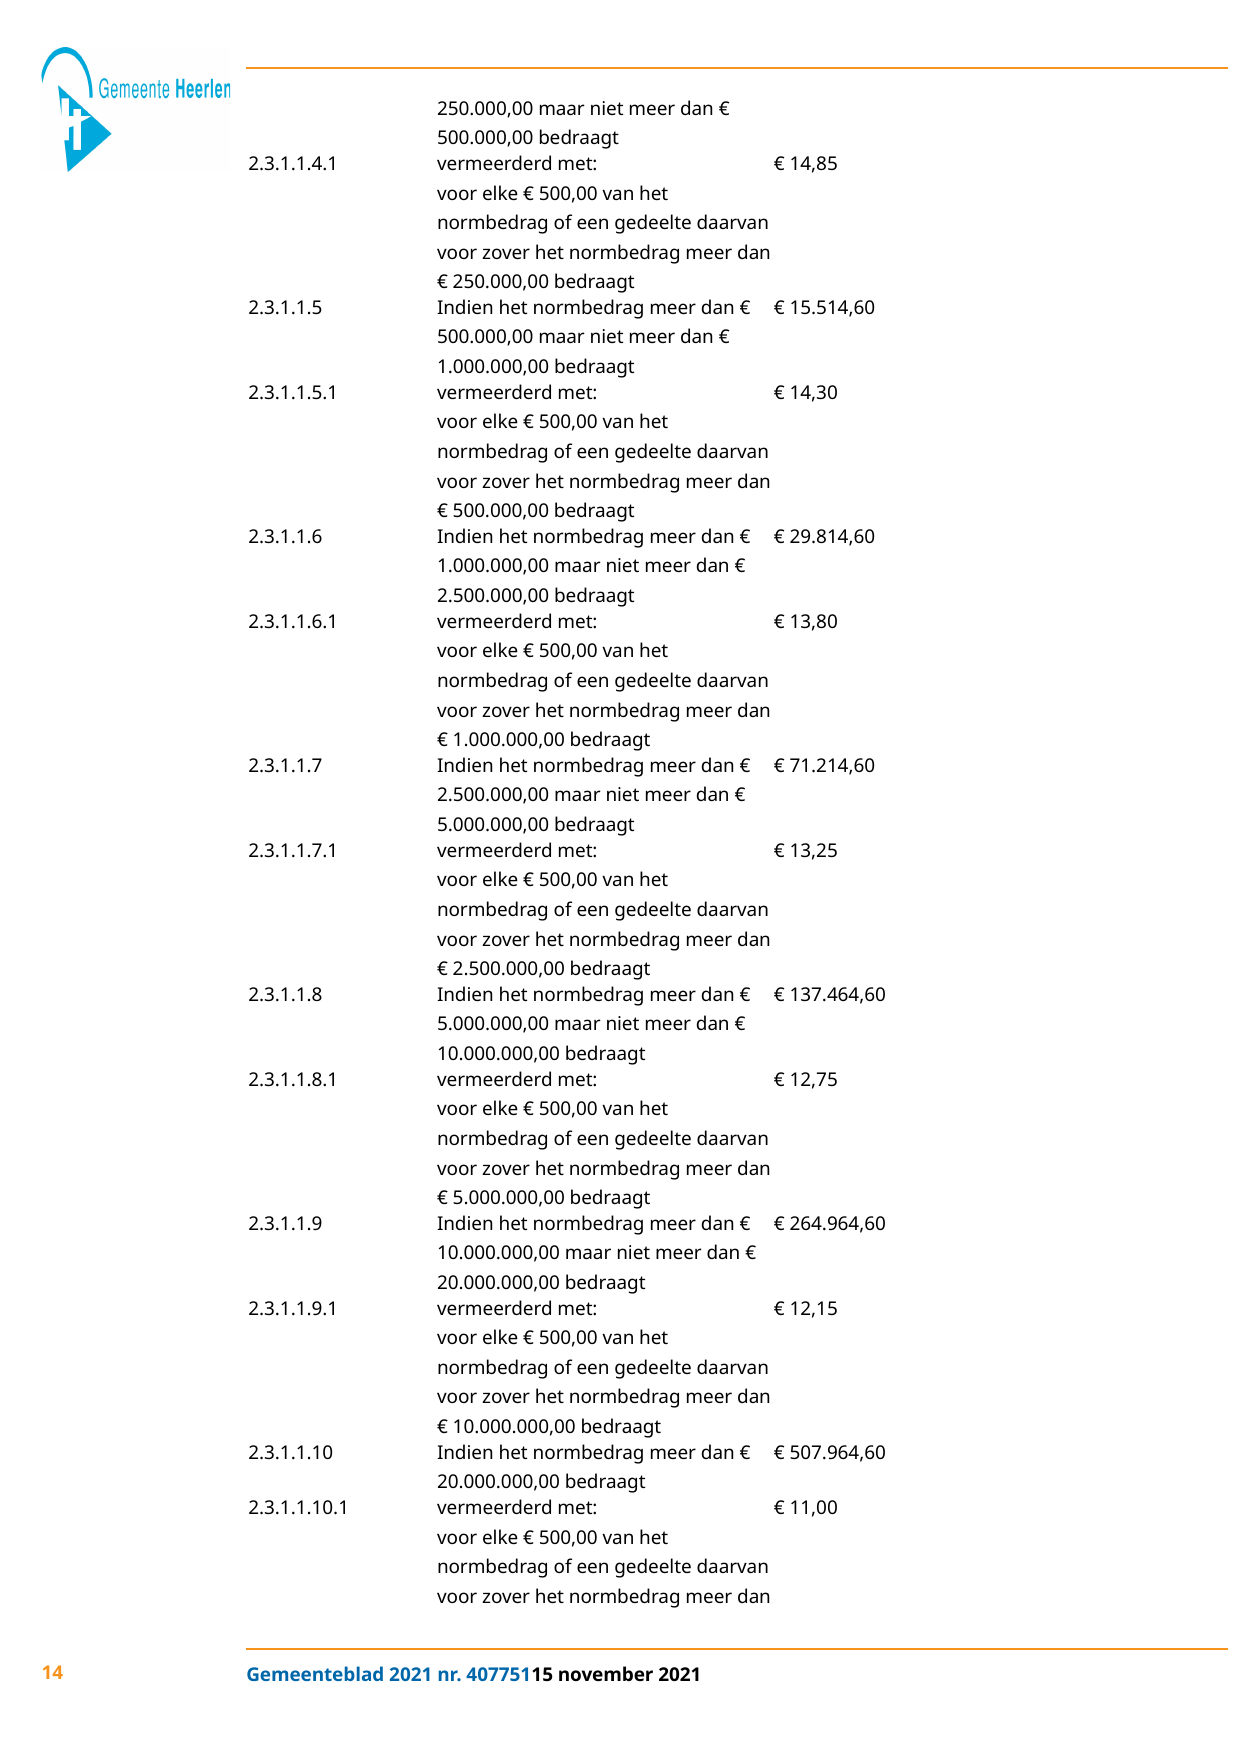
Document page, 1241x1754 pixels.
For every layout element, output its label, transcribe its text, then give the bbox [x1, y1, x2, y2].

table_cell 2.3.1.1.8 [248, 981, 437, 1066]
table_cell vermeerderd met: voor elke € 500,00 van het normbedrag of een gedeelte daarvan voor zover het normbedrag meer dan € 250.000,00 bedraagt [437, 150, 774, 294]
table_cell Indien het normbedrag meer dan € 1.000.000,00 maar niet meer dan € 2.500.000,00 bedraagt [437, 523, 774, 608]
table_cell 2.3.1.1.9.1 [248, 1295, 437, 1439]
table_cell Indien het normbedrag meer dan € 20.000.000,00 bedraagt [437, 1439, 774, 1494]
table_cell 2.3.1.1.8.1 [248, 1066, 437, 1210]
picture [41, 47, 59, 70]
table_cell vermeerderd met: voor elke € 500,00 van het normbedrag of een gedeelte daarvan voor zover het normbedrag meer dan € 1.000.000,00 bedraagt [437, 608, 774, 752]
picture [41, 47, 231, 172]
table_cell [963, 523, 1152, 608]
table_cell 250.000,00 maar niet meer dan € 500.000,00 bedraagt [437, 95, 774, 150]
table_cell € 71.214,60 [774, 752, 963, 837]
table_cell € 507.964,60 [774, 1439, 963, 1494]
table_cell € 15.514,60 [774, 294, 963, 379]
table_cell 2.3.1.1.6.1 [248, 608, 437, 752]
table_cell [963, 608, 1152, 752]
table_cell [963, 1066, 1152, 1210]
table_cell [963, 981, 1152, 1066]
table_cell 2.3.1.1.5.1 [248, 379, 437, 523]
table_cell vermeerderd met: voor elke € 500,00 van het normbedrag of een gedeelte daarvan voor zover het normbedrag meer dan € 10.000.000,00 bedraagt [437, 1295, 774, 1439]
table_cell vermeerderd met: voor elke € 500,00 van het normbedrag of een gedeelte daarvan voor zover het normbedrag meer dan € 5.000.000,00 bedraagt [437, 1066, 774, 1210]
table_cell 2.3.1.1.5 [248, 294, 437, 379]
table_cell € 29.814,60 [774, 523, 963, 608]
table_cell [963, 379, 1152, 523]
table_cell € 13,80 [774, 608, 963, 752]
table_cell [963, 1494, 1152, 1609]
table_cell € 264.964,60 [774, 1210, 963, 1295]
table_cell € 13,25 [774, 837, 963, 981]
table_cell 2.3.1.1.10 [248, 1439, 437, 1494]
table_cell Indien het normbedrag meer dan € 500.000,00 maar niet meer dan € 1.000.000,00 bedraagt [437, 294, 774, 379]
table_cell [248, 95, 437, 150]
table_cell [774, 95, 963, 150]
table_cell Indien het normbedrag meer dan € 5.000.000,00 maar niet meer dan € 10.000.000,00 bedraagt [437, 981, 774, 1066]
table_cell 2.3.1.1.7 [248, 752, 437, 837]
table_cell 2.3.1.1.4.1 [248, 150, 437, 294]
table_cell € 11,00 [774, 1494, 963, 1609]
table_cell [963, 1210, 1152, 1295]
table_cell [963, 1295, 1152, 1439]
table_cell [963, 1439, 1152, 1494]
table_cell vermeerderd met: voor elke € 500,00 van het normbedrag of een gedeelte daarvan voor zover het normbedrag meer dan € 2.500.000,00 bedraagt [437, 837, 774, 981]
table_cell 2.3.1.1.9 [248, 1210, 437, 1295]
table_cell Indien het normbedrag meer dan € 2.500.000,00 maar niet meer dan € 5.000.000,00 bedraagt [437, 752, 774, 837]
table_cell € 14,85 [774, 150, 963, 294]
table_cell € 14,30 [774, 379, 963, 523]
table_cell 2.3.1.1.6 [248, 523, 437, 608]
table_cell € 12,15 [774, 1295, 963, 1439]
table_cell vermeerderd met: voor elke € 500,00 van het normbedrag of een gedeelte daarvan voor zover het normbedrag meer dan € 500.000,00 bedraagt [437, 379, 774, 523]
table_cell € 12,75 [774, 1066, 963, 1210]
table_cell [963, 294, 1152, 379]
table_cell € 137.464,60 [774, 981, 963, 1066]
table_cell [963, 752, 1152, 837]
table_cell Indien het normbedrag meer dan € 10.000.000,00 maar niet meer dan € 20.000.000,00 bedraagt [437, 1210, 774, 1295]
table_cell 2.3.1.1.10.1 [248, 1494, 437, 1609]
table_cell 2.3.1.1.7.1 [248, 837, 437, 981]
table_cell [963, 837, 1152, 981]
table_cell [963, 95, 1152, 150]
table_cell [963, 150, 1152, 294]
table_cell vermeerderd met: voor elke € 500,00 van het normbedrag of een gedeelte daarvan voor zover het normbedrag meer dan [437, 1494, 774, 1609]
